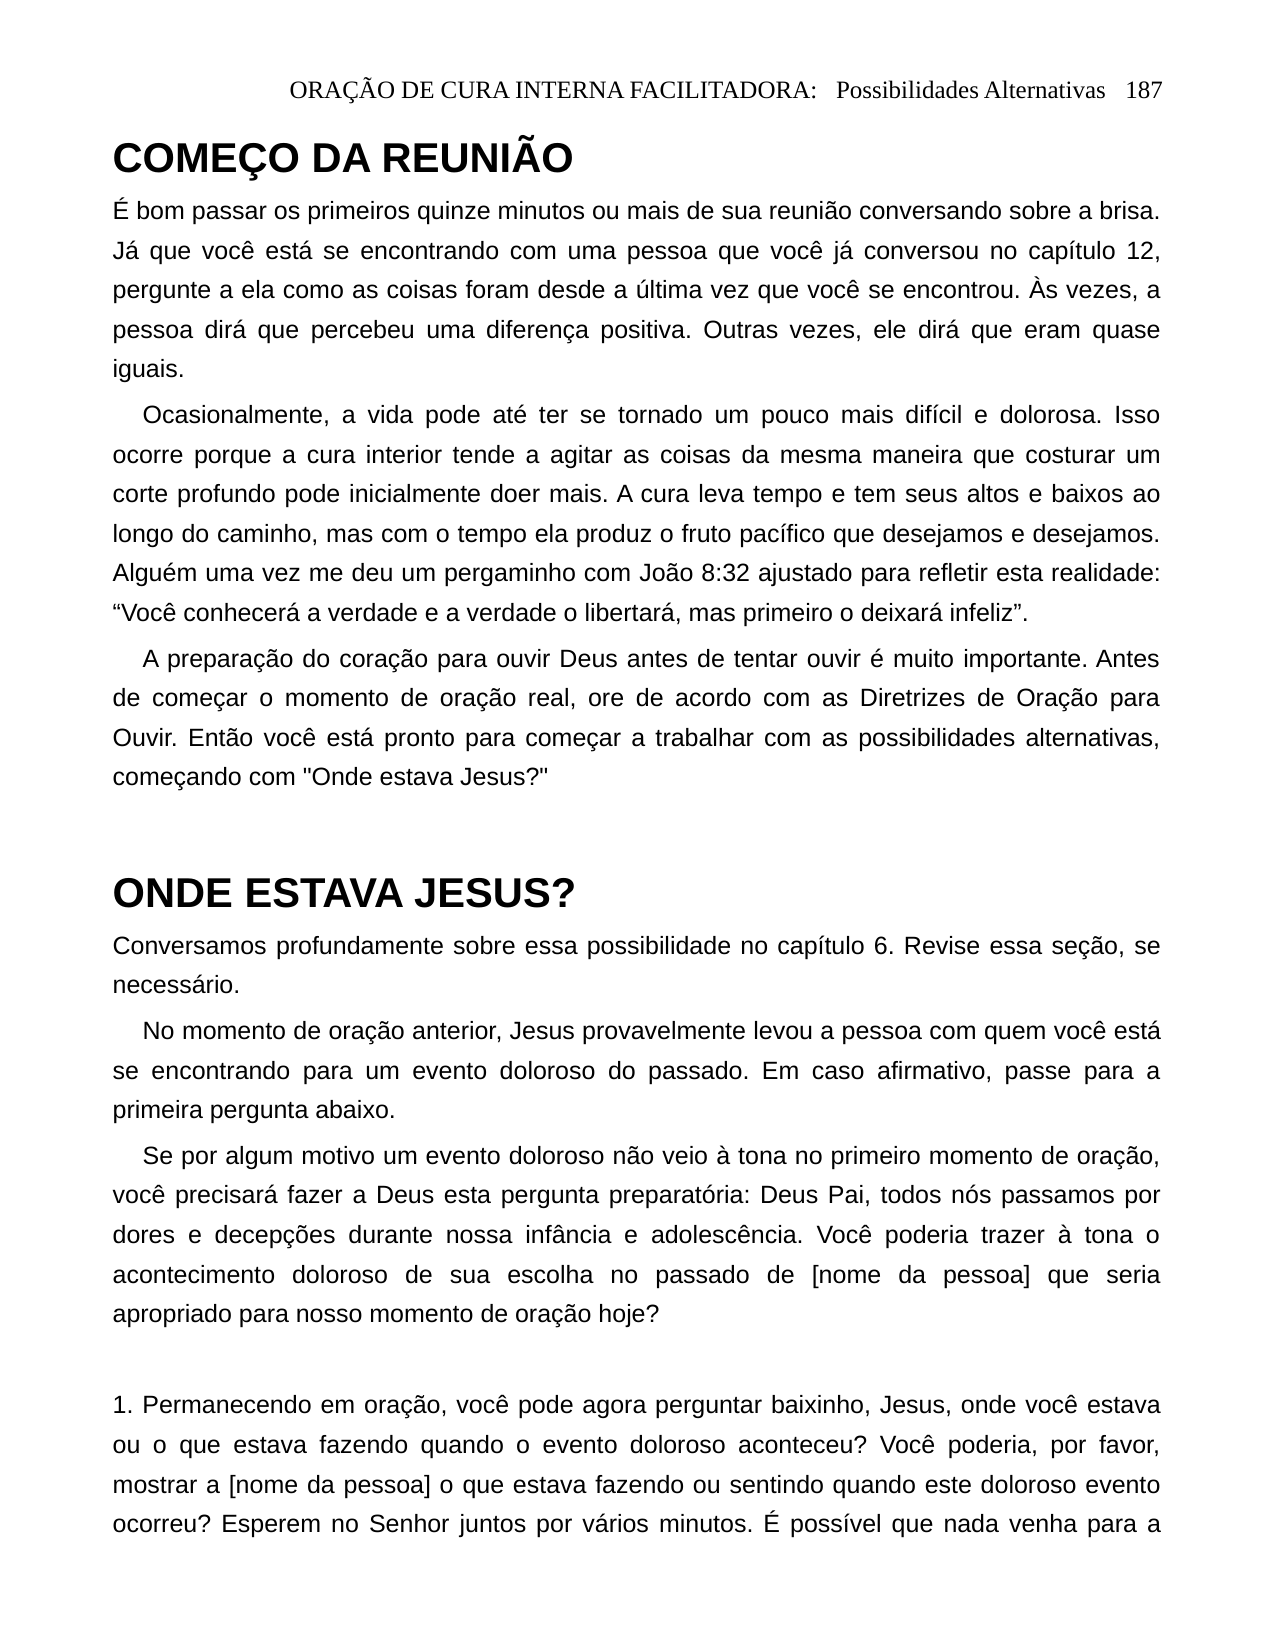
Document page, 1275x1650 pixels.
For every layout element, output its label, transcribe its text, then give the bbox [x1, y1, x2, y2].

text É bom passar os primeiros quinze minutos ou mais de sua reunião conversando sobre a brisa. Já que você está se encontrando com uma pessoa que você já conversou no capítulo 12, pergunte a ela como as coisas foram desde a última vez que você se encontrou. Às vezes, a pessoa dirá que percebeu uma diferença positiva. Outras vezes, ele dirá que eram quase iguais. [112, 196, 1162, 383]
text Conversamos profundamente sobre essa possibilidade no capítulo 6. Revise essa seção, se necessário. [112, 931, 1162, 999]
text Se por algum motivo um evento doloroso não veio à tona no primeiro momento de oração, você precisará fazer a Deus esta pergunta preparatória: Deus Pai, todos nós passamos por dores e decepções durante nossa infância e adolescência. Você poderia trazer à tona o acontecimento doloroso de sua escolha no passado de [nome da pessoa] que seria apropriado para nosso momento de oração hoje? [112, 1141, 1162, 1328]
subtitle ONDE ESTAVA JESUS? [112, 868, 1162, 916]
text A preparação do coração para ouvir Deus antes de tentar ouvir é muito importante. Antes de começar o momento de oração real, ore de acordo com as Diretrizes de Oração para Ouvir. Então você está pronto para começar a trabalhar com as possibilidades alternativas, começando com "Onde estava Jesus?" [112, 644, 1162, 791]
text 1. Permanecendo em oração, você pode agora perguntar baixinho, Jesus, onde você estava ou o que estava fazendo quando o evento doloroso aconteceu? Você poderia, por favor, mostrar a [nome da pessoa] o que estava fazendo ou sentindo quando este doloroso evento ocorreu? Esperem no Senhor juntos por vários minutos. É possível que nada venha para a [112, 1391, 1162, 1538]
subtitle COMEÇO DA REUNIÃO [112, 133, 1162, 181]
text Ocasionalmente, a vida pode até ter se tornado um pouco mais difícil e dolorosa. Isso ocorre porque a cura interior tende a agitar as coisas da mesma maneira que costurar um corte profundo pode inicialmente doer mais. A cura leva tempo e tem seus altos e baixos ao longo do caminho, mas com o tempo ela produz o fruto pacífico que desejamos e desejamos. Alguém uma vez me deu um pergaminho com João 8:32 ajustado para refletir esta realidade: “Você conhecerá a verdade e a verdade o libertará, mas primeiro o deixará infeliz”. [112, 400, 1162, 627]
text No momento de oração anterior, Jesus provavelmente levou a pessoa com quem você está se encontrando para um evento doloroso do passado. Em caso afirmativo, passe para a primeira pergunta abaixo. [112, 1016, 1162, 1124]
